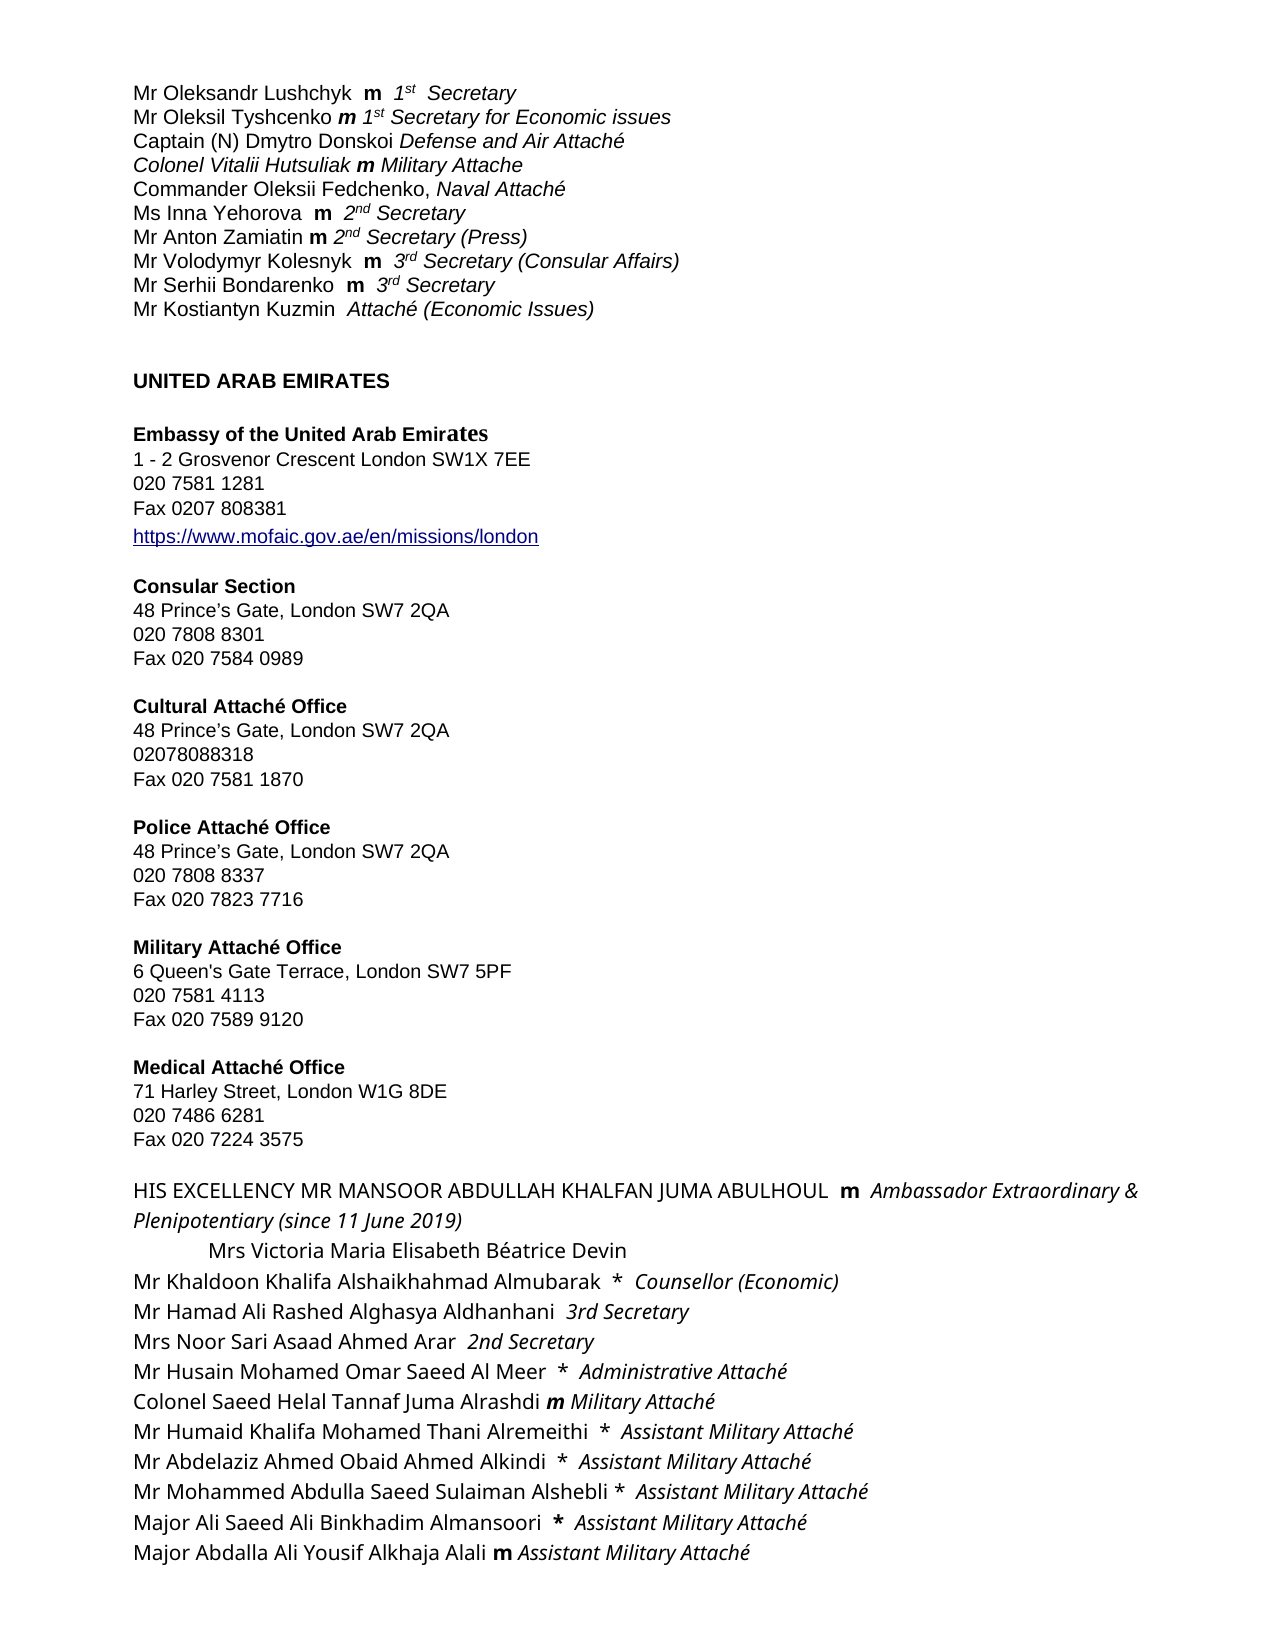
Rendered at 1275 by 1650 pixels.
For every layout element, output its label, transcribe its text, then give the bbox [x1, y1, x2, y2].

text Fax 020 7584 0989 [133, 647, 1181, 670]
text HIS EXCELLENCY MR MANSOOR ABDULLAH KHALFAN JUMA ABULHOUL m Ambassador Extraordinary & Plenipotentiary (since 11 June 2019) [133, 1176, 1181, 1235]
text Mr Hamad Ali Rashed Alghasya Aldhanhani 3rd Secretary [133, 1297, 1181, 1325]
text Mrs Victoria Maria Elisabeth Béatrice Devin [133, 1237, 1181, 1265]
text Medical Attaché Office [133, 1056, 1181, 1079]
text Fax 020 7823 7716 [133, 888, 1181, 910]
text 020 7581 4113 [133, 984, 1181, 1007]
text Fax 020 7224 3575 [133, 1128, 1181, 1151]
text 02078088318 [133, 743, 1181, 766]
text 020 7581 1281 [133, 472, 1181, 495]
text Embassy of the United Arab Emirates [133, 418, 1181, 447]
text Mr Serhii Bondarenko m 3rd Secretary [133, 273, 1181, 297]
text Mr Mohammed Abdulla Saeed Sulaiman Alshebli * Assistant Military Attaché [133, 1477, 1181, 1506]
text UNITED ARAB EMIRATES [133, 368, 1181, 392]
text Consular Section [133, 575, 1181, 598]
text Mr Kostiantyn Kuzmin Attaché (Economic Issues) [133, 297, 1181, 321]
text 48 Prince’s Gate, London SW7 2QA [133, 839, 1181, 862]
text Major Ali Saeed Ali Binkhadim Almansoori * Assistant Military Attaché [133, 1508, 1181, 1536]
text Cultural Attaché Office [133, 695, 1181, 718]
text 48 Prince’s Gate, London SW7 2QA [133, 599, 1181, 622]
text Fax 020 7581 1870 [133, 767, 1181, 790]
text Mr Anton Zamiatin m 2nd Secretary (Press) [133, 225, 1181, 249]
text Mr Husain Mohamed Omar Saeed Al Meer * Administrative Attaché [133, 1357, 1181, 1386]
text Major Abdalla Ali Yousif Alkhaja Alali m Assistant Military Attaché [133, 1538, 1181, 1566]
text Commander Oleksii Fedchenko, Naval Attaché [133, 177, 1181, 201]
text Mr Khaldoon Khalifa Alshaikhahmad Almubarak * Counsellor (Economic) [133, 1267, 1181, 1295]
text 020 7808 8301 [133, 623, 1181, 646]
text Mr Abdelaziz Ahmed Obaid Ahmed Alkindi * Assistant Military Attaché [133, 1447, 1181, 1476]
text Mr Volodymyr Kolesnyk m 3rd Secretary (Consular Affairs) [133, 249, 1181, 273]
text Mr Oleksandr Lushchyk m 1st Secretary [133, 81, 1181, 105]
text Colonel Vitalii Hutsuliak m Military Attache [133, 153, 1181, 177]
text 6 Queen's Gate Terrace, London SW7 5PF [133, 960, 1181, 983]
text Mr Oleksil Tyshcenko m 1st Secretary for Economic issues [133, 105, 1181, 129]
text Colonel Saeed Helal Tannaf Juma Alrashdi m Military Attaché [133, 1387, 1181, 1416]
text Mrs Noor Sari Asaad Ahmed Arar 2nd Secretary [133, 1327, 1181, 1355]
text Fax 0207 808381 [133, 496, 1181, 519]
text https://www.mofaic.gov.ae/en/missions/london [133, 520, 1181, 549]
text 020 7486 6281 [133, 1104, 1181, 1127]
text Police Attaché Office [133, 816, 1181, 838]
text Ms Inna Yehorova m 2nd Secretary [133, 201, 1181, 225]
text Mr Humaid Khalifa Mohamed Thani Alremeithi * Assistant Military Attaché [133, 1417, 1181, 1446]
text 71 Harley Street, London W1G 8DE [133, 1080, 1181, 1103]
text 1 - 2 Grosvenor Crescent London SW1X 7EE [133, 448, 1181, 471]
text 020 7808 8337 [133, 864, 1181, 886]
text Captain (N) Dmytro Donskoi Defense and Air Attaché [133, 129, 1181, 153]
text Fax 020 7589 9120 [133, 1008, 1181, 1031]
text Military Attaché Office [133, 936, 1181, 958]
text 48 Prince’s Gate, London SW7 2QA [133, 719, 1181, 742]
